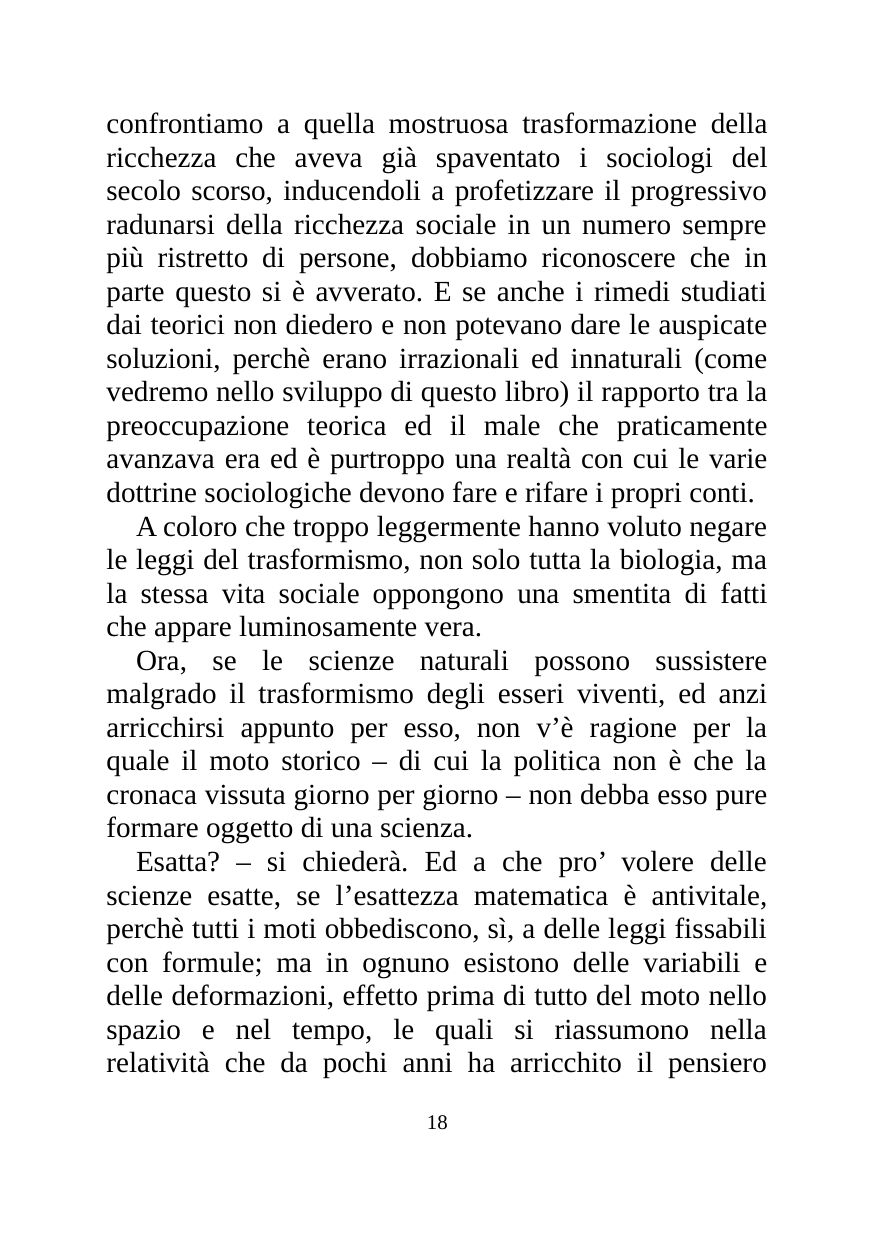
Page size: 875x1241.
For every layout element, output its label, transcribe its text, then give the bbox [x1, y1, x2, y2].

text confrontiamo a quella mostruosa trasformazione della ricchezza che aveva già spaventato i sociologi del secolo scorso, inducendoli a profetizzare il progressivo radunarsi della ricchezza sociale in un numero sempre più ristretto di persone, dobbiamo riconoscere che in parte questo si è avverato. E se anche i rimedi studiati dai teorici non diedero e non potevano dare le auspicate soluzioni, perchè erano irrazionali ed innaturali (come vedremo nello sviluppo di questo libro) il rapporto tra la preoccupazione teorica ed il male che praticamente avanzava era ed è purtroppo una realtà con cui le varie dottrine sociologiche devono fare e rifare i propri conti. [106, 106, 768, 509]
text Esatta? – si chiederà. Ed a che pro’ volere delle scienze esatte, se l’esattezza matematica è antivitale, perchè tutti i moti obbediscono, sì, a delle leggi fissabili con formule; ma in ognuno esistono delle variabili e delle deformazioni, effetto prima di tutto del moto nello spazio e nel tempo, le quali si riassumono nella relatività che da pochi anni ha arricchito il pensiero [106, 844, 768, 1079]
text Ora, se le scienze naturali possono sussistere malgrado il trasformismo degli esseri viventi, ed anzi arricchirsi appunto per esso, non v’è ragione per la quale il moto storico – di cui la politica non è che la cronaca vissuta giorno per giorno – non debba esso pure formare oggetto di una scienza. [106, 643, 768, 844]
text A coloro che troppo leggermente hanno voluto negare le leggi del trasformismo, non solo tutta la biologia, ma la stessa vita sociale oppongono una smentita di fatti che appare luminosamente vera. [106, 509, 768, 643]
